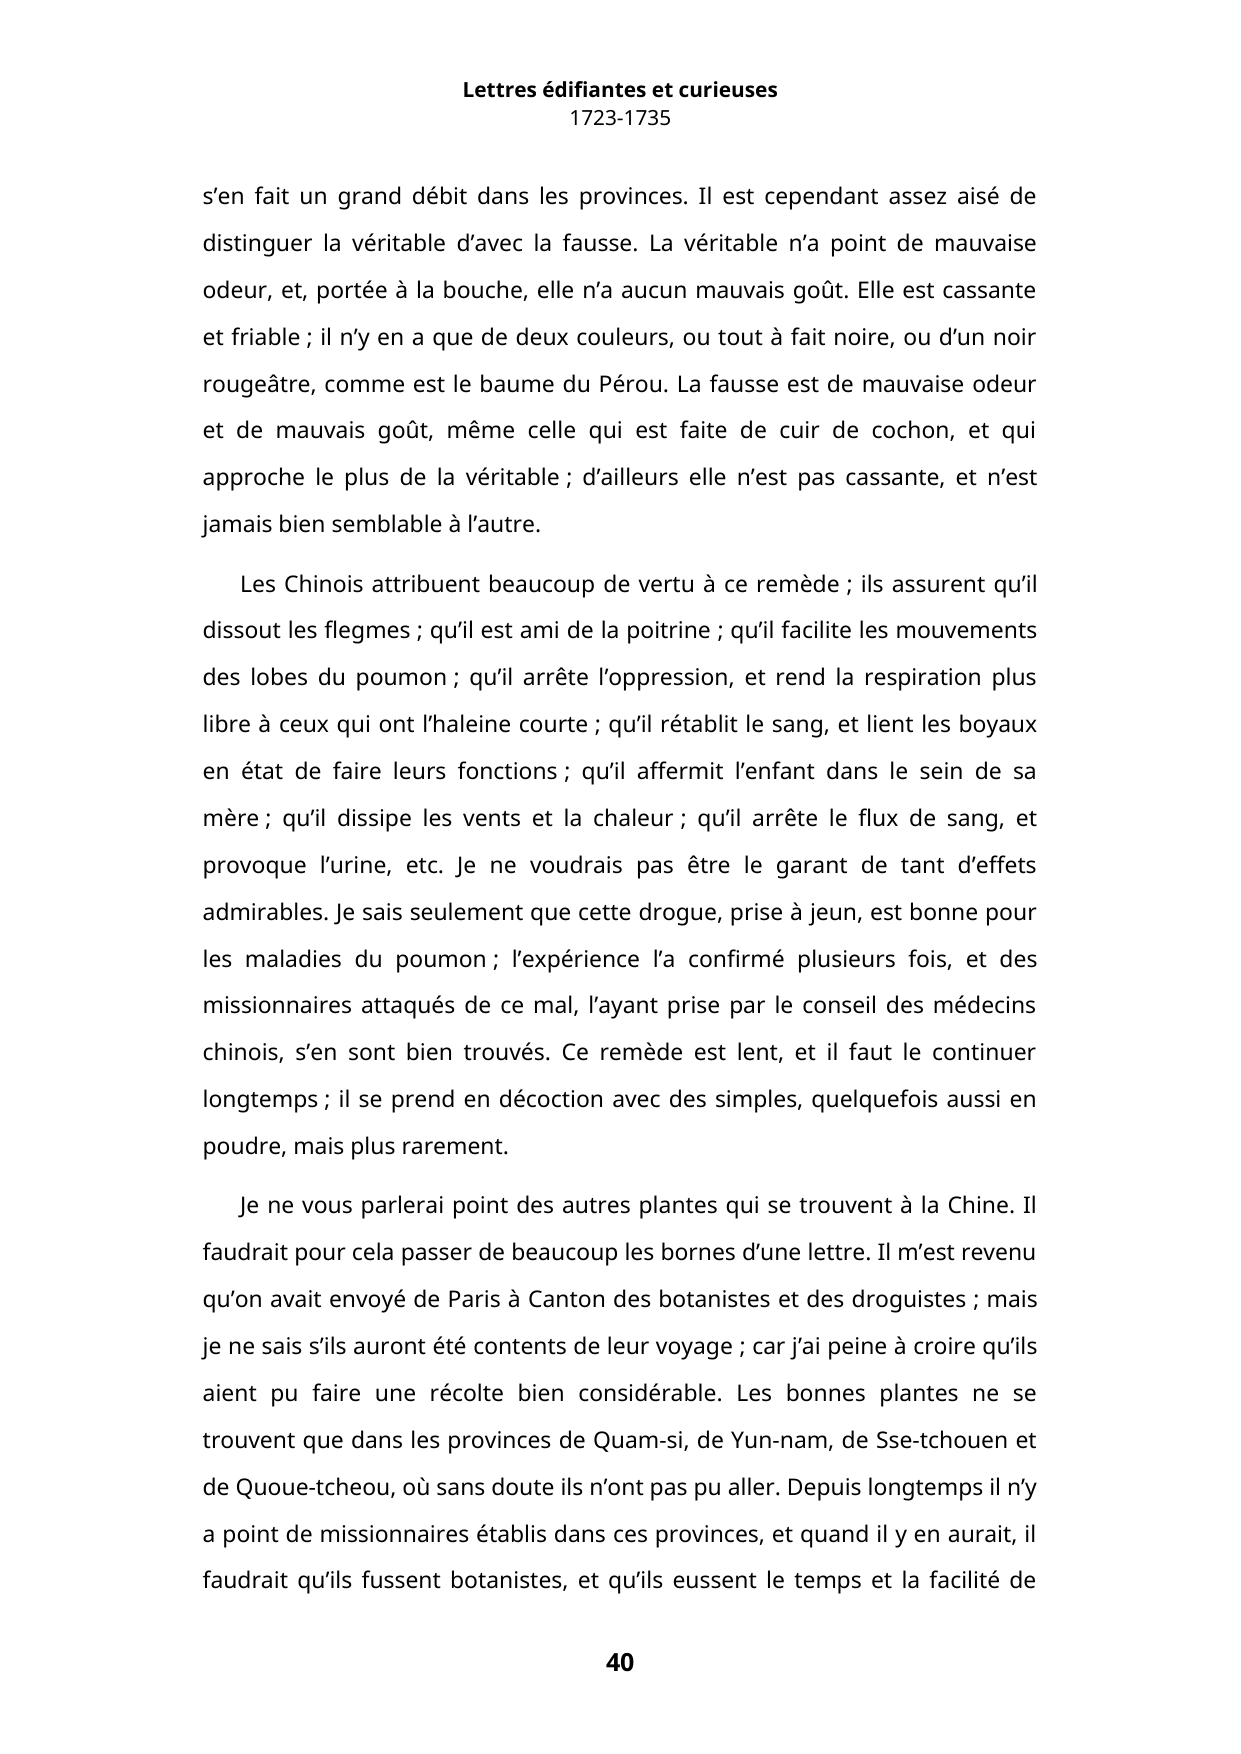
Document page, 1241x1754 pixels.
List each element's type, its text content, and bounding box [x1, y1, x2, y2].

text Je ne vous parlerai point des autres plantes qui se trouvent à la Chine. Il faudrait pour cela passer de beaucoup les bornes d’une lettre. Il m’est revenu qu’on avait envoyé de Paris à Canton des botanistes et des droguistes ; mais je ne sais s’ils auront été contents de leur voyage ; car j’ai peine à croire qu’ils aient pu faire une récolte bien considérable. Les bonnes plantes ne se trouvent que dans les provinces de Quam-si, de Yun-nam, de Sse-tchouen et de Quoue-tcheou, où sans doute ils n’ont pas pu aller. Depuis longtemps il n’y a point de missionnaires établis dans ces provinces, et quand il y en aurait, il faudrait qu’ils fussent botanistes, et qu’ils eussent le temps et la facilité de [202, 1189, 1038, 1596]
text Les Chinois attribuent beaucoup de vertu à ce remède ; ils assurent qu’il dissout les flegmes ; qu’il est ami de la poitrine ; qu’il facilite les mouvements des lobes du poumon ; qu’il arrête l’oppression, et rend la respiration plus libre à ceux qui ont l’haleine courte ; qu’il rétablit le sang, et lient les boyaux en état de faire leurs fonctions ; qu’il affermit l’enfant dans le sein de sa mère ; qu’il dissipe les vents et la chaleur ; qu’il arrête le flux de sang, et provoque l’urine, etc. Je ne voudrais pas être le garant de tant d’effets admirables. Je sais seulement que cette drogue, prise à jeun, est bonne pour les maladies du poumon ; l’expérience l’a confirmé plusieurs fois, et des missionnaires attaqués de ce mal, l’ayant prise par le conseil des médecins chinois, s’en sont bien trouvés. Ce remède est lent, et il faut le continuer longtemps ; il se prend en décoction avec des simples, quelquefois aussi en poudre, mais plus rarement. [202, 567, 1038, 1161]
text s’en fait un grand débit dans les provinces. Il est cependant assez aisé de distinguer la véritable d’avec la fausse. La véritable n’a point de mauvaise odeur, et, portée à la bouche, elle n’a aucun mauvais goût. Elle est cassante et friable ; il n’y en a que de deux couleurs, ou tout à fait noire, ou d’un noir rougeâtre, comme est le baume du Pérou. La fausse est de mauvaise odeur et de mauvais goût, même celle qui est faite de cuir de cochon, et qui approche le plus de la véritable ; d’ailleurs elle n’est pas cassante, et n’est jamais bien semblable à l’autre. [202, 180, 1038, 539]
